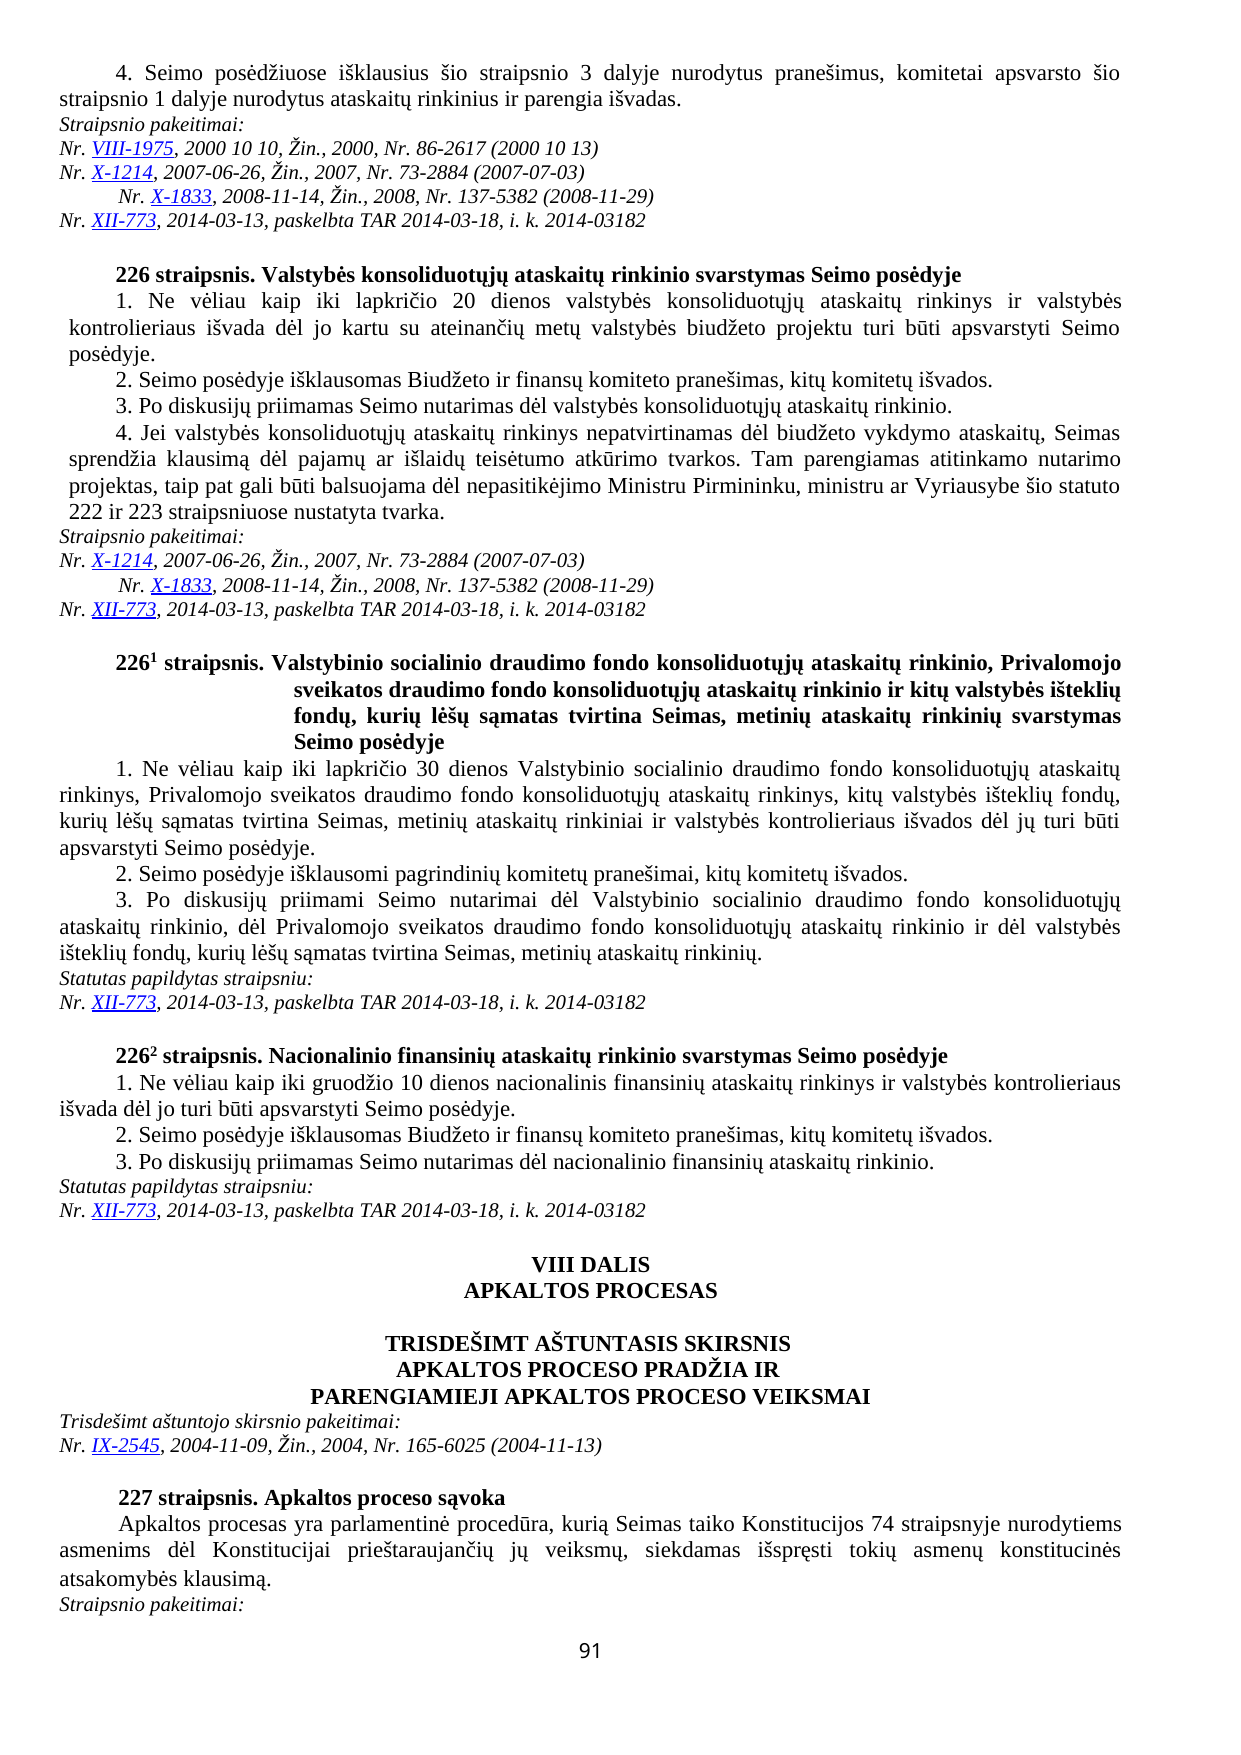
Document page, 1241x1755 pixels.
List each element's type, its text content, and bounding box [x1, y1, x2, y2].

text 226 straipsnis. Valstybės konsoliduotųjų ataskaitų rinkinio svarstymas Seimo posėdyje [68, 261, 1122, 287]
text Nr. IX-2545, 2004-11-09, Žin., 2004, Nr. 165-6025 (2004-11-13) [59, 1433, 1122, 1457]
text Nr. XII-773, 2014-03-13, paskelbta TAR 2014-03-18, i. k. 2014-03182 [59, 208, 1122, 232]
text 4. Seimo posėdžiuose išklausius šio straipsnio 3 dalyje nurodytus pranešimus, komitetai apsvarsto šio straipsnio 1 dalyje nurodytus ataskaitų rinkinius ir parengia išvadas. [59, 59, 1122, 112]
text Nr. X-1214, 2007-06-26, Žin., 2007, Nr. 73-2884 (2007-07-03) [59, 160, 1122, 184]
text Nr. X-1214, 2007-06-26, Žin., 2007, Nr. 73-2884 (2007-07-03) [59, 548, 1122, 572]
text Apkaltos procesas yra parlamentinė procedūra, kurią Seimas taiko Konstitucijos 74 straipsnyje nurodytiems asmenims dėl Konstitucijai prieštaraujančių jų veiksmų, siekdamas išspręsti tokių asmenų konstitucinės atsakomybės klausimą. [59, 1510, 1122, 1592]
text Statutas papildytas straipsniu: [59, 1174, 1122, 1198]
text 3. Po diskusijų priimami Seimo nutarimai dėl Valstybinio socialinio draudimo fondo konsoliduotųjų ataskaitų rinkinio, dėl Privalomojo sveikatos draudimo fondo konsoliduotųjų ataskaitų rinkinio ir dėl valstybės išteklių fondų, kurių lėšų sąmatas tvirtina Seimas, metinių ataskaitų rinkinių. [59, 887, 1122, 966]
text Statutas papildytas straipsniu: [59, 966, 1122, 990]
text Trisdešimt aštuntojo skirsnio pakeitimai: [59, 1409, 1122, 1433]
text 2. Seimo posėdyje išklausomas Biudžeto ir finansų komiteto pranešimas, kitų komitetų išvados. [68, 366, 1122, 393]
text 2. Seimo posėdyje išklausomi pagrindinių komitetų pranešimai, kitų komitetų išvados. [59, 860, 1122, 887]
text Nr. XII-773, 2014-03-13, paskelbta TAR 2014-03-18, i. k. 2014-03182 [59, 990, 1122, 1014]
text TRISDEŠIMT AŠTUNTASIS SKIRSNIS [59, 1330, 1122, 1357]
text 3. Po diskusijų priimamas Seimo nutarimas dėl valstybės konsoliduotųjų ataskaitų rinkinio. [68, 393, 1122, 419]
text 4. Jei valstybės konsoliduotųjų ataskaitų rinkinys nepatvirtinamas dėl biudžeto vykdymo ataskaitų, Seimas sprendžia klausimą dėl pajamų ar išlaidų teisėtumo atkūrimo tvarkos. Tam parengiamas atitinkamo nutarimo projektas, taip pat gali būti balsuojama dėl nepasitikėjimo Ministru Pirmininku, ministru ar Vyriausybe šio statuto 222 ir 223 straipsniuose nustatyta tvarka. [68, 419, 1122, 524]
text Straipsnio pakeitimai: [59, 112, 1122, 136]
text APKALTOS PROCESAS [59, 1277, 1122, 1304]
text Nr. XII-773, 2014-03-13, paskelbta TAR 2014-03-18, i. k. 2014-03182 [59, 597, 1122, 621]
text 227 straipsnis. Apkaltos proceso sąvoka [59, 1484, 1122, 1510]
text Straipsnio pakeitimai: [59, 1592, 1122, 1616]
text 2. Seimo posėdyje išklausomas Biudžeto ir finansų komiteto pranešimas, kitų komitetų išvados. [59, 1122, 1122, 1148]
text VIII DALIS [59, 1251, 1122, 1277]
text 2262 straipsnis. Nacionalinio finansinių ataskaitų rinkinio svarstymas Seimo posėdyje [59, 1042, 1122, 1069]
text Nr. X-1833, 2008-11-14, Žin., 2008, Nr. 137-5382 (2008-11-29) [59, 184, 1122, 208]
text Nr. X-1833, 2008-11-14, Žin., 2008, Nr. 137-5382 (2008-11-29) [59, 572, 1122, 597]
text 2261 straipsnis. Valstybinio socialinio draudimo fondo konsoliduotųjų ataskaitų rinkinio, Privalomojo sveikatos draudimo fondo konsoliduotųjų ataskaitų rinkinio ir kitų valstybės išteklių fondų, kurių lėšų sąmatas tvirtina Seimas, metinių ataskaitų rinkinių svarstymas Seimo posėdyje [115, 649, 1122, 755]
text Nr. XII-773, 2014-03-13, paskelbta TAR 2014-03-18, i. k. 2014-03182 [59, 1198, 1122, 1222]
text Straipsnio pakeitimai: [59, 524, 1122, 548]
text 1. Ne vėliau kaip iki gruodžio 10 dienos nacionalinis finansinių ataskaitų rinkinys ir valstybės kontrolieriaus išvada dėl jo turi būti apsvarstyti Seimo posėdyje. [59, 1069, 1122, 1122]
text 1. Ne vėliau kaip iki lapkričio 30 dienos Valstybinio socialinio draudimo fondo konsoliduotųjų ataskaitų rinkinys, Privalomojo sveikatos draudimo fondo konsoliduotųjų ataskaitų rinkinys, kitų valstybės išteklių fondų, kurių lėšų sąmatas tvirtina Seimas, metinių ataskaitų rinkiniai ir valstybės kontrolieriaus išvados dėl jų turi būti apsvarstyti Seimo posėdyje. [59, 755, 1122, 860]
text Nr. VIII-1975, 2000 10 10, Žin., 2000, Nr. 86-2617 (2000 10 13) [59, 136, 1122, 160]
text APKALTOS PROCESO PRADŽIA IR PARENGIAMIEJI APKALTOS PROCESO VEIKSMAI [59, 1357, 1122, 1409]
text 1. Ne vėliau kaip iki lapkričio 20 dienos valstybės konsoliduotųjų ataskaitų rinkinys ir valstybės kontrolieriaus išvada dėl jo kartu su ateinančių metų valstybės biudžeto projektu turi būti apsvarstyti Seimo posėdyje. [68, 287, 1122, 366]
text 3. Po diskusijų priimamas Seimo nutarimas dėl nacionalinio finansinių ataskaitų rinkinio. [59, 1148, 1122, 1174]
